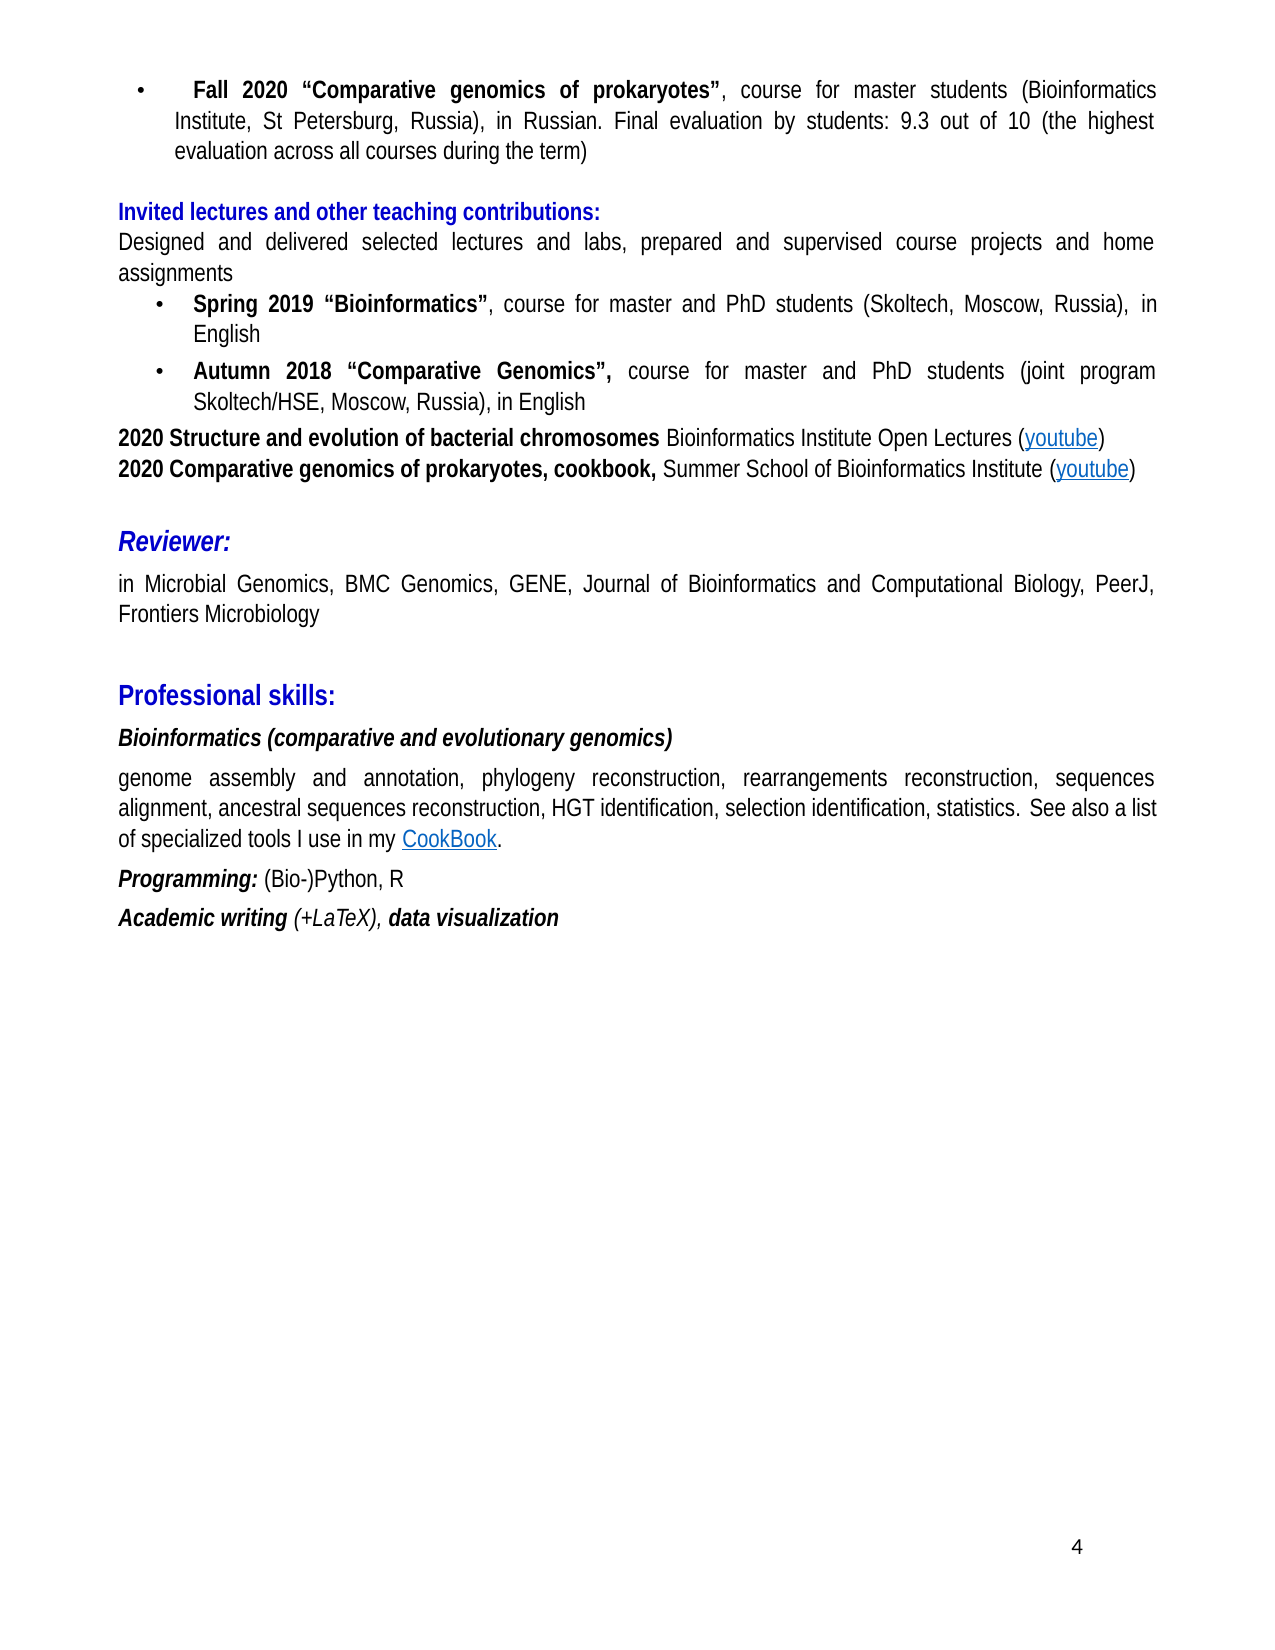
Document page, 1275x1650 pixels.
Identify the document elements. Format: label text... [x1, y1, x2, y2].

list Invited lectures and other teaching contributions: [118, 197, 1157, 225]
text Academic writing (+LaTeX), data visualization [118, 903, 1157, 932]
list Autumn 2018 “Comparative Genomics”, course for master and PhD students (joint program Skoltech/HSE, Moscow, Russia), in English [156, 356, 1157, 415]
text genome assembly and annotation, phylogeny reconstruction, rearrangements reconstruction, sequences alignment, ancestral sequences reconstruction, HGT identification, selection identification, statistics. See also a list of specialized tools I use in my CookBook. [118, 763, 1157, 853]
text Reviewer: [118, 524, 1157, 557]
list 2020 Structure and evolution of bacterial chromosomes Bioinformatics Institute Open Lectures (youtube) [118, 423, 1157, 452]
text Programming: (Bio-)Python, R [118, 864, 1157, 892]
list Fall 2020 “Comparative genomics of prokaryotes”, course for master students (Bioinformatics Institute, St Petersburg, Russia), in Russian. Final evaluation by students: 9.3 out of 10 (the highest evaluation across all courses during the term) [137, 75, 1157, 165]
list 2020 Comparative genomics of prokaryotes, cookbook, Summer School of Bioinformatics Institute (youtube) [118, 454, 1157, 482]
list Spring 2019 “Bioinformatics”, course for master and PhD students (Skoltech, Moscow, Russia), in English [156, 289, 1157, 348]
text in Microbial Genomics, BMC Genomics, GENE, Journal of Bioinformatics and Computational Biology, PeerJ, Frontiers Microbiology [118, 569, 1157, 628]
list Designed and delivered selected lectures and labs, prepared and supervised course projects and home assignments [118, 227, 1157, 287]
text Bioinformatics (comparative and evolutionary genomics) [118, 723, 1157, 752]
text Professional skills: [118, 678, 1157, 712]
